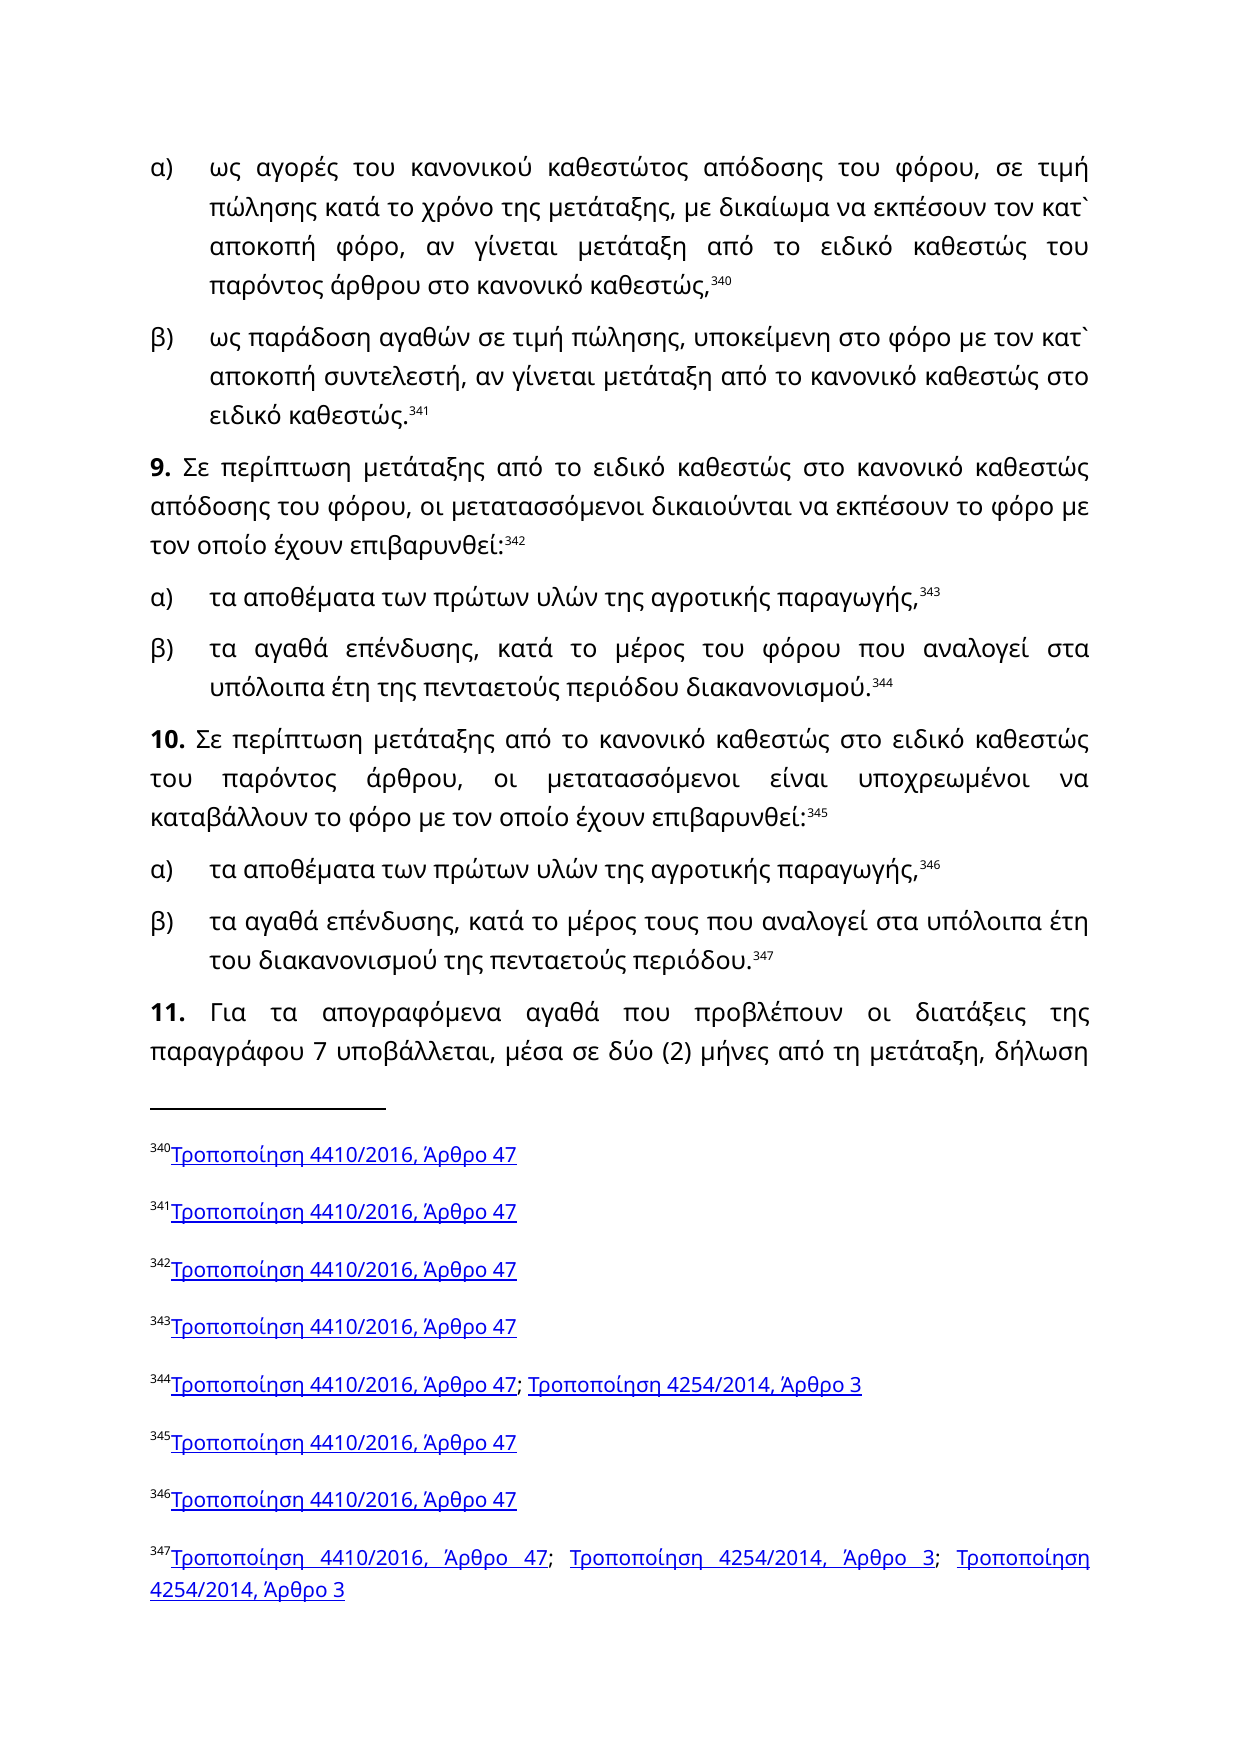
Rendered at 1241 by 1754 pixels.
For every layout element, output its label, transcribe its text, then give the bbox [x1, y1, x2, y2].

list β) τα αγαθά επένδυσης, κατά το μέρος τους που αναλογεί στα υπόλοιπα έτη του διακανονισμού της πενταετούς περιόδου. [150, 903, 1090, 977]
text Τροποποίηση 4410/2016, Άρθρο 47 [150, 1255, 1090, 1283]
text Τροποποίηση 4410/2016, Άρθρο 47 [150, 1485, 1090, 1514]
text Τροποποίηση 4410/2016, Άρθρο 47 [150, 1312, 1090, 1341]
list α) ως αγορές του κανονικού καθεστώτος απόδοσης του φόρου, σε τιμή πώλησης κατά το χρόνο της μετάταξης, με δικαίωμα να εκπέσουν τον κατ` αποκοπή φόρο, αν γίνεται μετάταξη από το ειδικό καθεστώς του παρόντος άρθρου στο κανονικό καθεστώς, [150, 150, 1090, 302]
text Τροποποίηση 4410/2016, Άρθρο 47 [150, 1197, 1090, 1226]
list β) ως παράδοση αγαθών σε τιμή πώλησης, υποκείμενη στο φόρο με τον κατ` αποκοπή συντελεστή, αν γίνεται μετάταξη από το κανονικό καθεστώς στο ειδικό καθεστώς. [150, 319, 1090, 432]
text 11. Για τα απογραφόμενα αγαθά που προβλέπουν οι διατάξεις της παραγράφου 7 υποβάλλεται, μέσα σε δύο (2) μήνες από τη μετάταξη, δήλωση [150, 994, 1090, 1067]
text Τροποποίηση 4410/2016, Άρθρο 47; Τροποποίηση 4254/2014, Άρθρο 3; Τροποποίηση 4254/2014, Άρθρο 3 [150, 1543, 1090, 1604]
text Τροποποίηση 4410/2016, Άρθρο 47 [150, 1428, 1090, 1456]
text Τροποποίηση 4410/2016, Άρθρο 47 [150, 1140, 1090, 1168]
list β) τα αγαθά επένδυσης, κατά το μέρος του φόρου που αναλογεί στα υπόλοιπα έτη της πενταετούς περιόδου διακανονισμού. [150, 631, 1090, 704]
list α) τα αποθέματα των πρώτων υλών της αγροτικής παραγωγής, [150, 852, 1090, 886]
list α) τα αποθέματα των πρώτων υλών της αγροτικής παραγωγής, [150, 579, 1090, 613]
text 10. Σε περίπτωση μετάταξης από το κανονικό καθεστώς στο ειδικό καθεστώς του παρόντος άρθρου, οι μετατασσόμενοι είναι υποχρεωμένοι να καταβάλλουν το φόρο με τον οποίο έχουν επιβαρυνθεί: [150, 722, 1090, 834]
text Τροποποίηση 4410/2016, Άρθρο 47; Τροποποίηση 4254/2014, Άρθρο 3 [150, 1370, 1090, 1398]
text 9. Σε περίπτωση μετάταξης από το ειδικό καθεστώς στο κανονικό καθεστώς απόδοσης του φόρου, οι μετατασσόμενοι δικαιούνται να εκπέσουν το φόρο με τον οποίο έχουν επιβαρυνθεί: [150, 449, 1090, 562]
